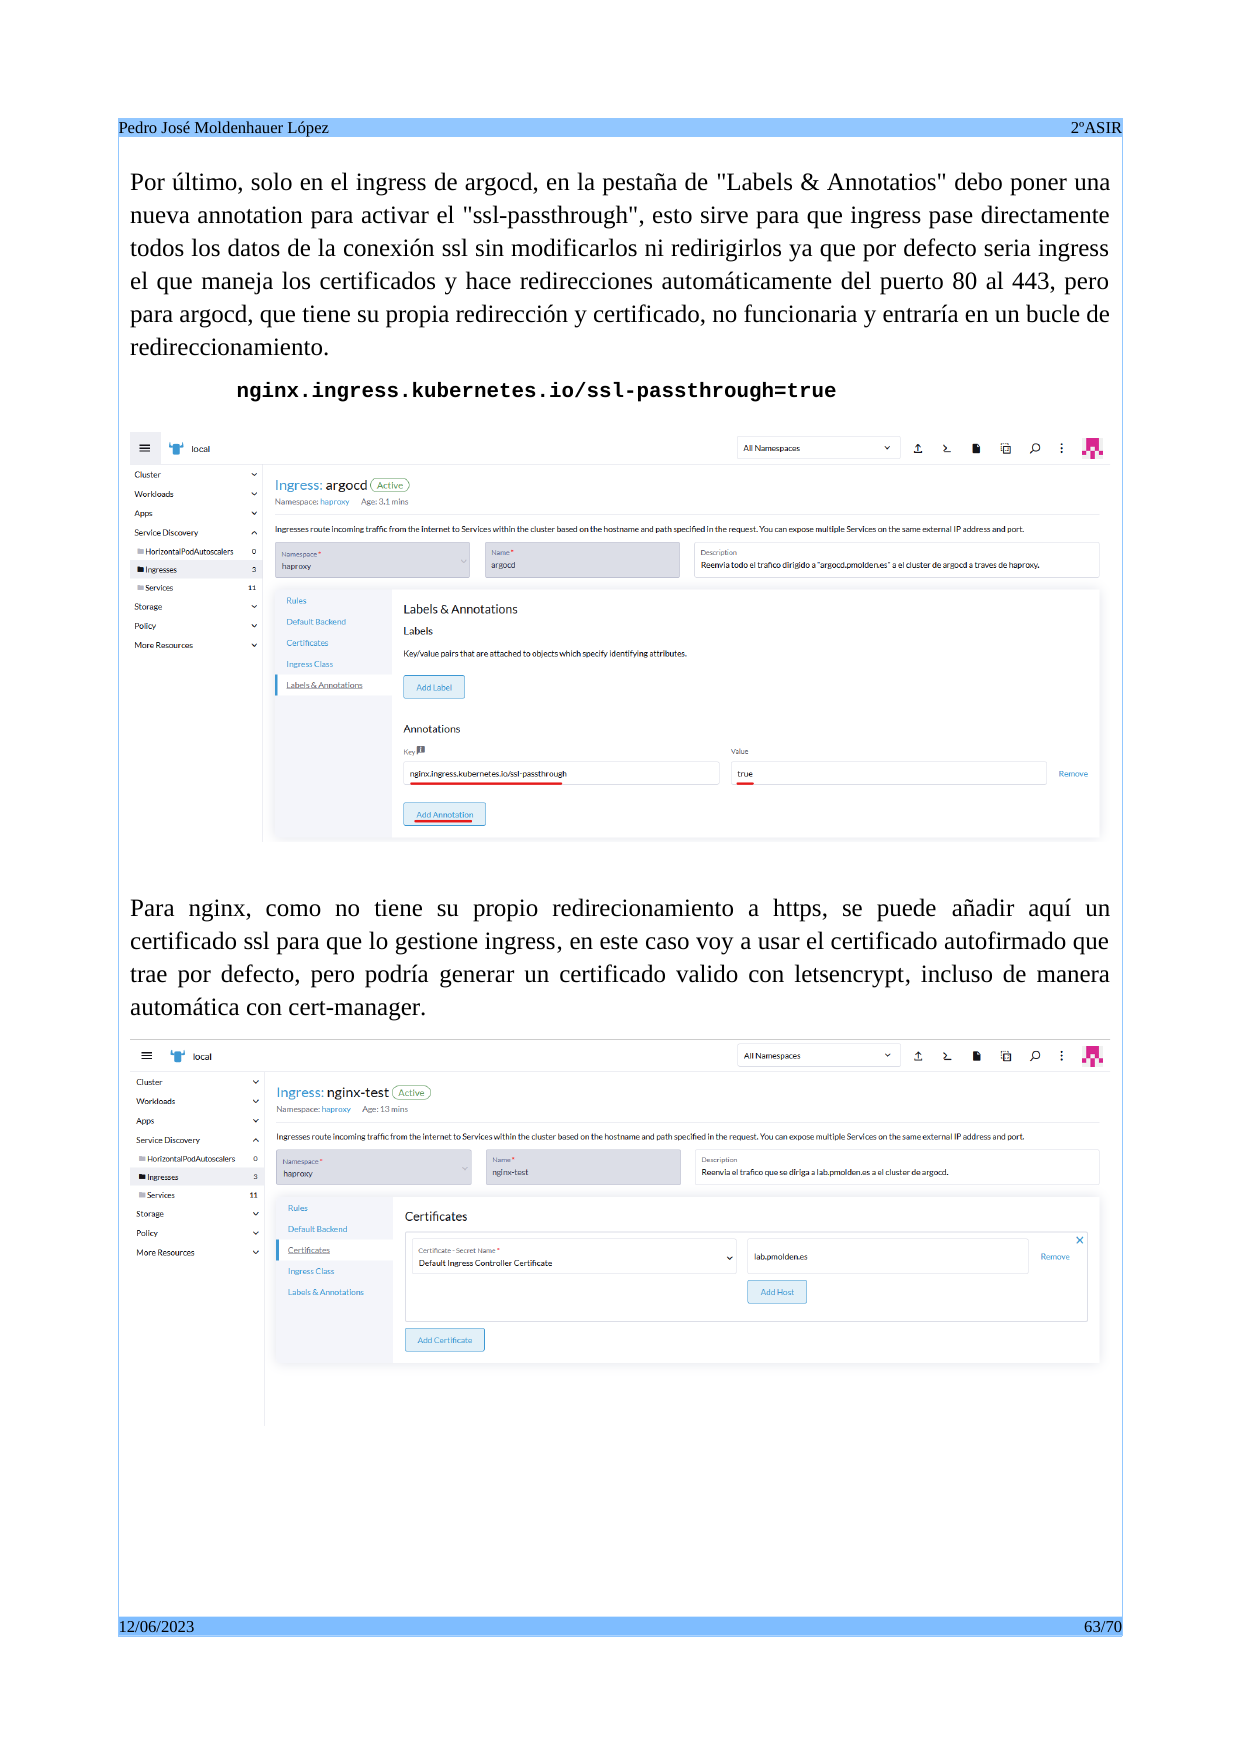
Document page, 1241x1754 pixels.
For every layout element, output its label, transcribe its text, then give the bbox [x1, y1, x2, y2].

picture [130, 1039, 1111, 1426]
text Para nginx, como no tiene su propio redirecionamiento a https, se puede añadir aquí un certificado ssl para que lo gestione ingress, en este caso voy a usar el certificado autofirmado que trae por defecto, pero podría generar un certificado valido con letsencrypt, incluso de manera automática con cert-manager. [130, 893, 1110, 1021]
picture [130, 432, 1111, 842]
text nginx.ingress.kubernetes.io/ssl-passthrough=true [119, 379, 1122, 403]
text Por último, solo en el ingress de argocd, en la pestaña de "Labels & Annotatios" debo poner una nueva annotation para activar el "ssl-passthrough", esto sirve para que ingress pase directamente todos los datos de la conexión ssl sin modificarlos ni redirigirlos ya que por defecto seria ingress el que maneja los certificados y hace redirecciones automáticamente del puerto 80 al 443, pero para argocd, que tiene su propia redirección y certificado, no funcionaria y entraría en un bucle de redireccionamiento. [130, 167, 1110, 361]
